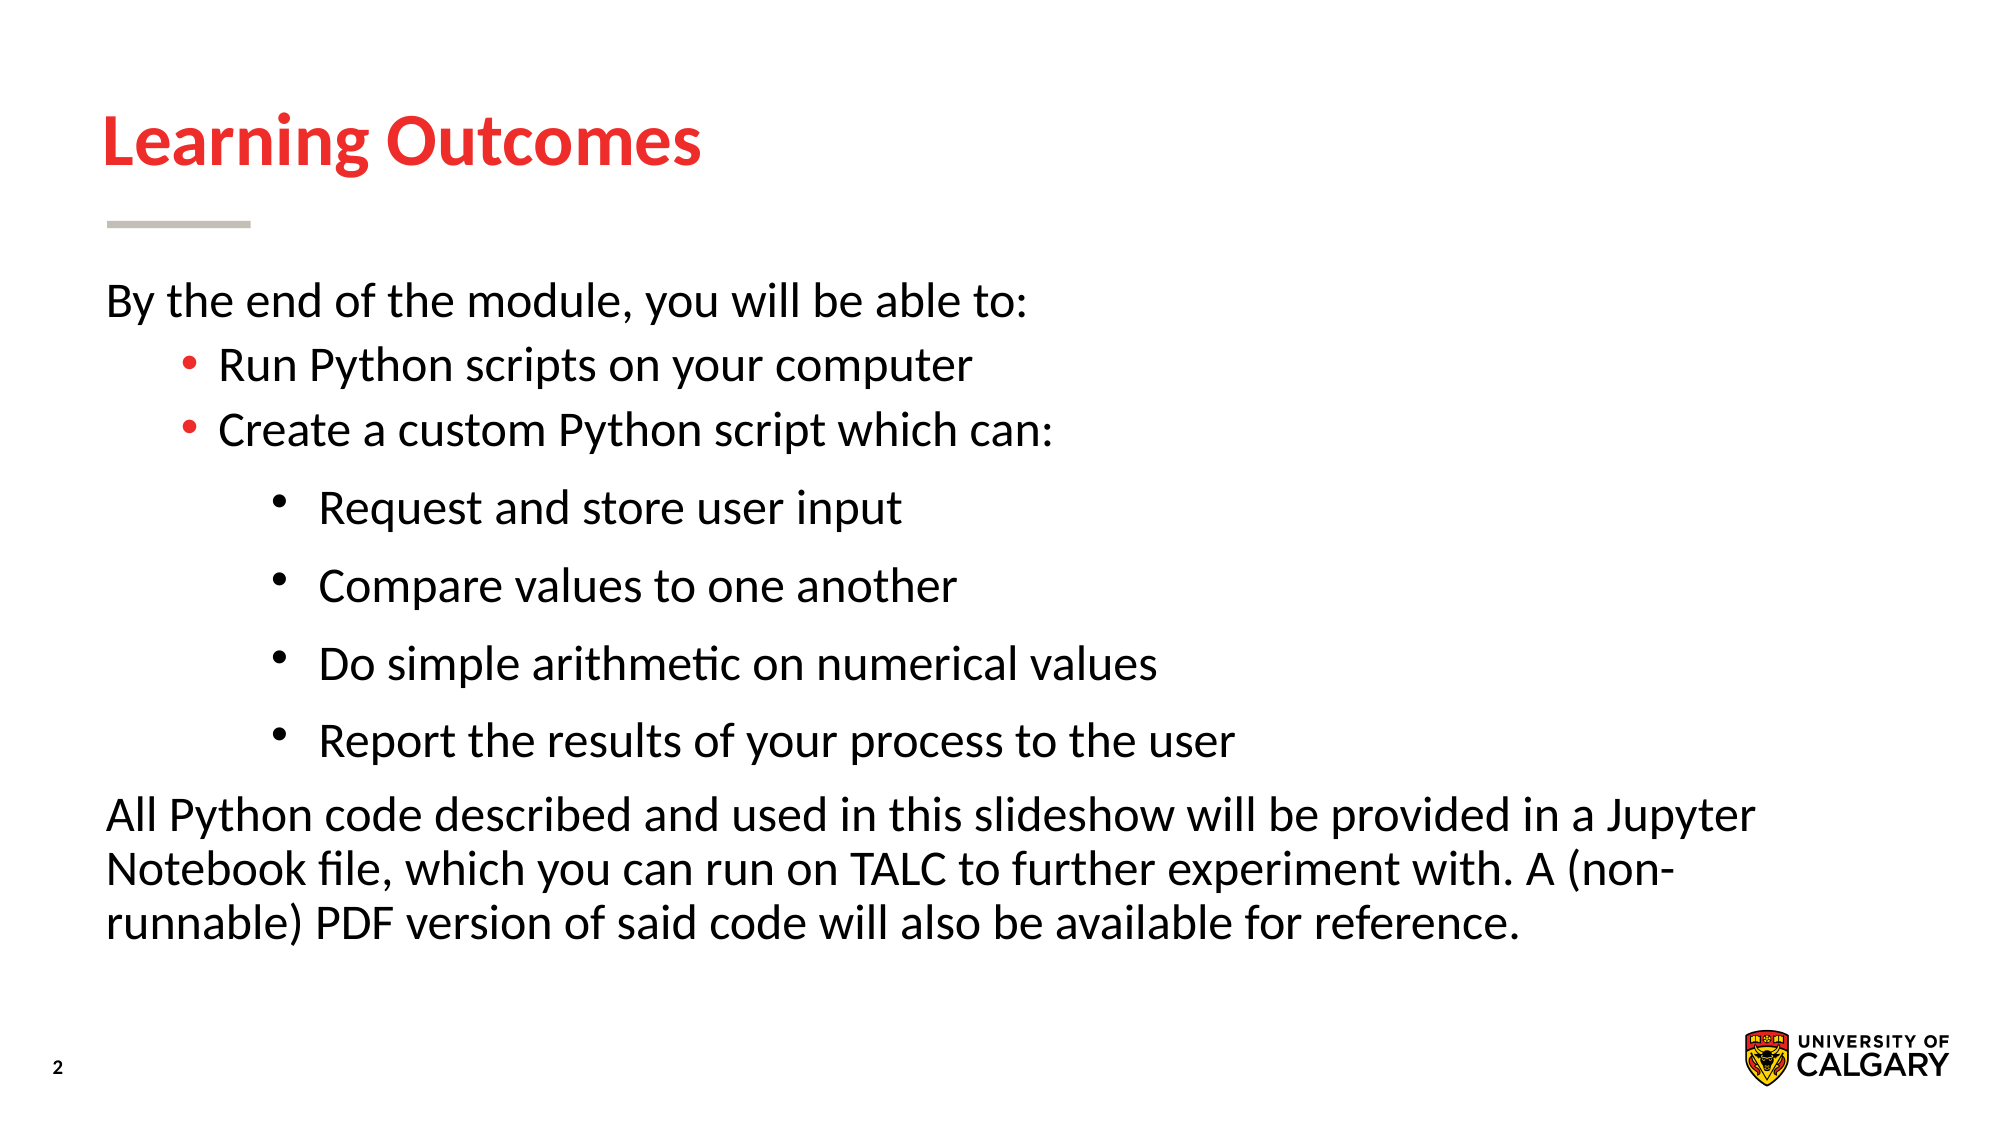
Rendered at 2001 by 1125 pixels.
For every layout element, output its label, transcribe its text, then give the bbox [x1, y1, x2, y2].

picture [1722, 1012, 1972, 1099]
list By the end of the module, you will be able to: Run Python scripts on your computer Create a custom Python script which can: Request and store user input Compare values to one another Do simple arithmetic on numerical values Report the results of your process to the user All Python code described and used in this slideshow will be provided in a Jupyter Notebook file, which you can run on TALC to further experiment with. A (non-runnable) PDF version of said code will also be available for reference. [91, 266, 1774, 981]
title Learning Outcomes [87, 60, 1774, 222]
